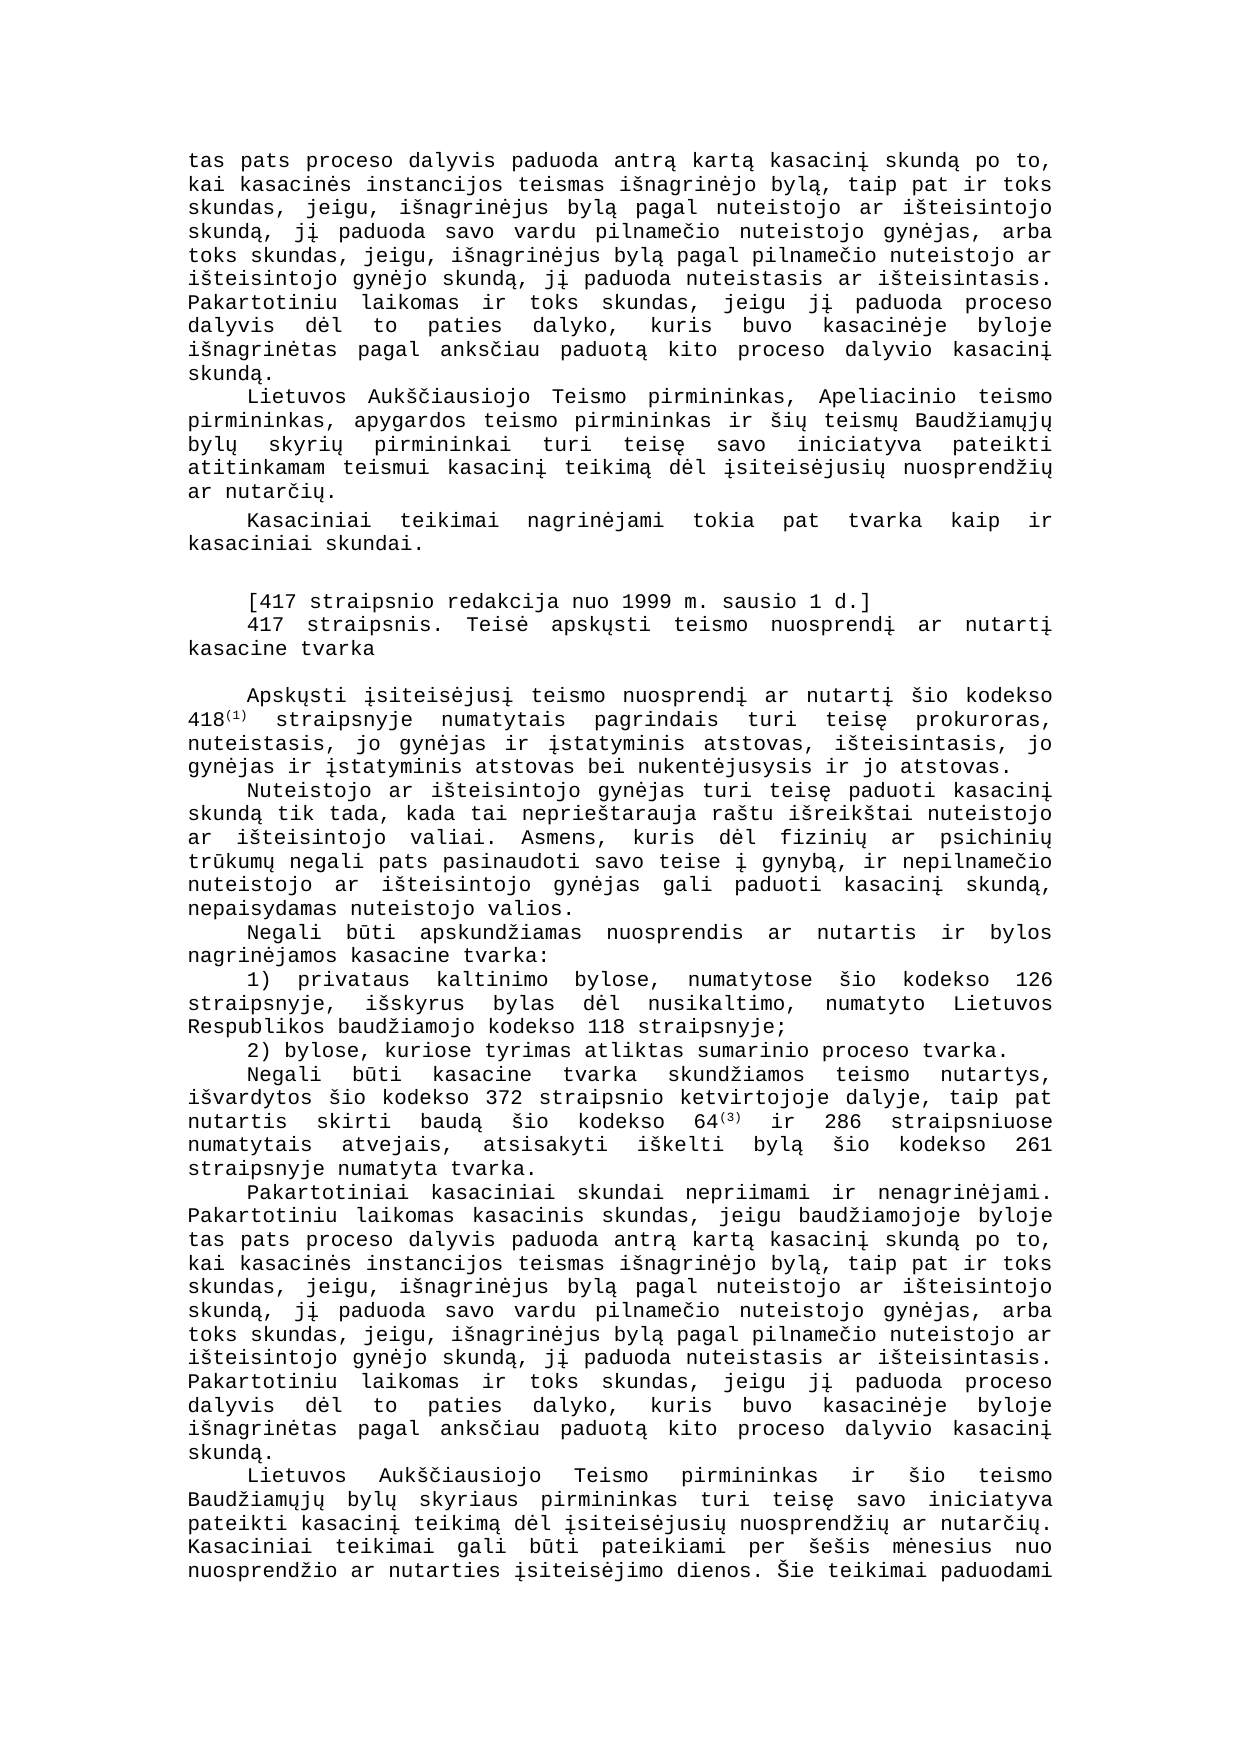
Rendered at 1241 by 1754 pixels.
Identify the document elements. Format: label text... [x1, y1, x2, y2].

text Lietuvos Aukščiausiojo Teismo pirmininkas, Apeliacinio teismo pirmininkas, apygardos teismo pirmininkas ir šių teismų Baudžiamųjų bylų skyrių pirmininkai turi teisę savo iniciatyva pateikti atitinkamam teismui kasacinį teikimą dėl įsiteisėjusių nuosprendžių ar nutarčių. [187, 386, 1053, 505]
text 2) bylose, kuriose tyrimas atliktas sumarinio proceso tvarka. [187, 1040, 1053, 1063]
text 1) privataus kaltinimo bylose, numatytose šio kodekso 126 straipsnyje, išskyrus bylas dėl nusikaltimo, numatyto Lietuvos Respublikos baudžiamojo kodekso 118 straipsnyje; [187, 969, 1053, 1040]
text [417 straipsnio redakcija nuo 1999 m. sausio 1 d.] [187, 591, 1053, 614]
text Kasaciniai teikimai nagrinėjami tokia pat tvarka kaip ir kasaciniai skundai. [187, 510, 1053, 557]
text 417 straipsnis. Teisė apskųsti teismo nuosprendį ar nutartį kasacine tvarka [187, 614, 1053, 662]
text Nuteistojo ar išteisintojo gynėjas turi teisę paduoti kasacinį skundą tik tada, kada tai neprieštarauja raštu išreikštai nuteistojo ar išteisintojo valiai. Asmens, kuris dėl fizinių ar psichinių trūkumų negali pats pasinaudoti savo teise į gynybą, ir nepilnamečio nuteistojo ar išteisintojo gynėjas gali paduoti kasacinį skundą, nepaisydamas nuteistojo valios. [187, 780, 1053, 922]
text Apskųsti įsiteisėjusį teismo nuosprendį ar nutartį šio kodekso 418(1) straipsnyje numatytais pagrindais turi teisę prokuroras, nuteistasis, jo gynėjas ir įstatyminis atstovas, išteisintasis, jo gynėjas ir įstatyminis atstovas bei nukentėjusysis ir jo atstovas. [187, 685, 1053, 780]
text tas pats proceso dalyvis paduoda antrą kartą kasacinį skundą po to, kai kasacinės instancijos teismas išnagrinėjo bylą, taip pat ir toks skundas, jeigu, išnagrinėjus bylą pagal nuteistojo ar išteisintojo skundą, jį paduoda savo vardu pilnamečio nuteistojo gynėjas, arba toks skundas, jeigu, išnagrinėjus bylą pagal pilnamečio nuteistojo ar išteisintojo gynėjo skundą, jį paduoda nuteistasis ar išteisintasis. Pakartotiniu laikomas ir toks skundas, jeigu jį paduoda proceso dalyvis dėl to paties dalyko, kuris buvo kasacinėje byloje išnagrinėtas pagal anksčiau paduotą kito proceso dalyvio kasacinį skundą. [187, 150, 1053, 386]
text Pakartotiniai kasaciniai skundai nepriimami ir nenagrinėjami. Pakartotiniu laikomas kasacinis skundas, jeigu baudžiamojoje byloje tas pats proceso dalyvis paduoda antrą kartą kasacinį skundą po to, kai kasacinės instancijos teismas išnagrinėjo bylą, taip pat ir toks skundas, jeigu, išnagrinėjus bylą pagal nuteistojo ar išteisintojo skundą, jį paduoda savo vardu pilnamečio nuteistojo gynėjas, arba toks skundas, jeigu, išnagrinėjus bylą pagal pilnamečio nuteistojo ar išteisintojo gynėjo skundą, jį paduoda nuteistasis ar išteisintasis. Pakartotiniu laikomas ir toks skundas, jeigu jį paduoda proceso dalyvis dėl to paties dalyko, kuris buvo kasacinėje byloje išnagrinėtas pagal anksčiau paduotą kito proceso dalyvio kasacinį skundą. [187, 1182, 1053, 1466]
text Negali būti kasacine tvarka skundžiamos teismo nutartys, išvardytos šio kodekso 372 straipsnio ketvirtojoje dalyje, taip pat nutartis skirti baudą šio kodekso 64(3) ir 286 straipsniuose numatytais atvejais, atsisakyti iškelti bylą šio kodekso 261 straipsnyje numatyta tvarka. [187, 1063, 1053, 1182]
text Negali būti apskundžiamas nuosprendis ar nutartis ir bylos nagrinėjamos kasacine tvarka: [187, 922, 1053, 969]
text Lietuvos Aukščiausiojo Teismo pirmininkas ir šio teismo Baudžiamųjų bylų skyriaus pirmininkas turi teisę savo iniciatyva pateikti kasacinį teikimą dėl įsiteisėjusių nuosprendžių ar nutarčių. Kasaciniai teikimai gali būti pateikiami per šešis mėnesius nuo nuosprendžio ar nutarties įsiteisėjimo dienos. Šie teikimai paduodami [187, 1466, 1053, 1584]
